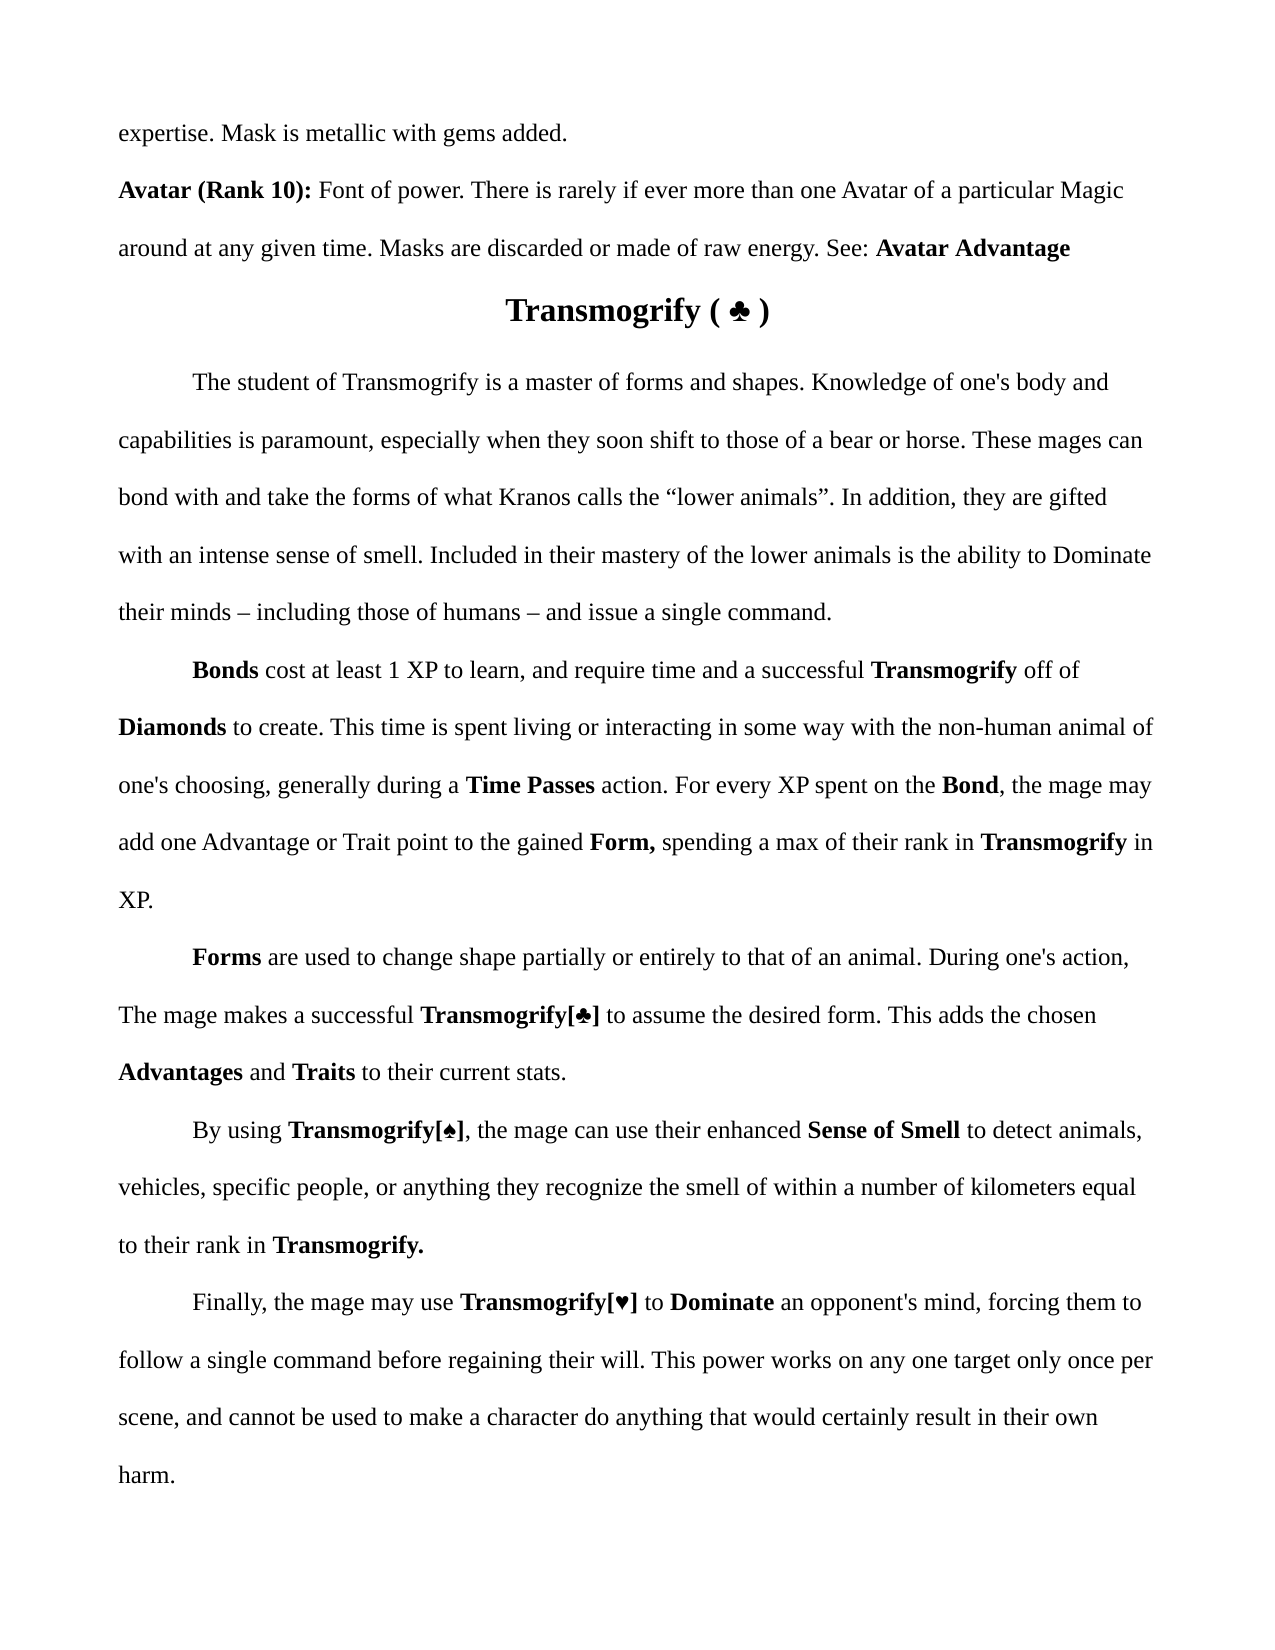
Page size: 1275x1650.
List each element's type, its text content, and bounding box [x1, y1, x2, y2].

text Bonds cost at least 1 XP to learn, and require time and a successful Transmogrify off of Diamonds to create. This time is spent living or interacting in some way with the non-human animal of one's choosing, generally during a Time Passes action. For every XP spent on the Bond, the mage may add one Advantage or Trait point to the gained Form, spending a max of their rank in Transmogrify in XP. [118, 655, 1157, 913]
text Avatar (Rank 10): Font of power. There is rarely if ever more than one Avatar of a particular Magic around at any given time. Masks are discarded or made of raw energy. See: Avatar Advantage [118, 176, 1157, 262]
text By using Transmogrify[♠], the mage can use their enhanced Sense of Smell to detect animals, vehicles, specific people, or anything they recognize the smell of within a number of kilometers equal to their rank in Transmogrify. [118, 1115, 1157, 1258]
text Forms are used to change shape partially or entirely to that of an animal. During one's action, The mage makes a successful Transmogrify[♣] to assume the desired form. This adds the chosen Advantages and Traits to their current stats. [118, 942, 1157, 1086]
text The student of Transmogrify is a master of forms and shapes. Knowledge of one's body and capabilities is paramount, especially when they soon shift to those of a bear or horse. These mages can bond with and take the forms of what Kranos calls the “lower animals”. In addition, they are gifted with an intense sense of smell. Included in their mastery of the lower animals is the ability to Dominate their minds – including those of humans – and issue a single command. [118, 367, 1157, 626]
text expertise. Mask is metallic with gems added. [118, 118, 1157, 147]
text Transmogrify ( ♣ ) [118, 291, 1157, 329]
text Finally, the mage may use Transmogrify[♥] to Dominate an opponent's mind, forcing them to follow a single command before regaining their will. This power works on any one target only once per scene, and cannot be used to make a character do anything that would certainly result in their own harm. [118, 1287, 1157, 1488]
